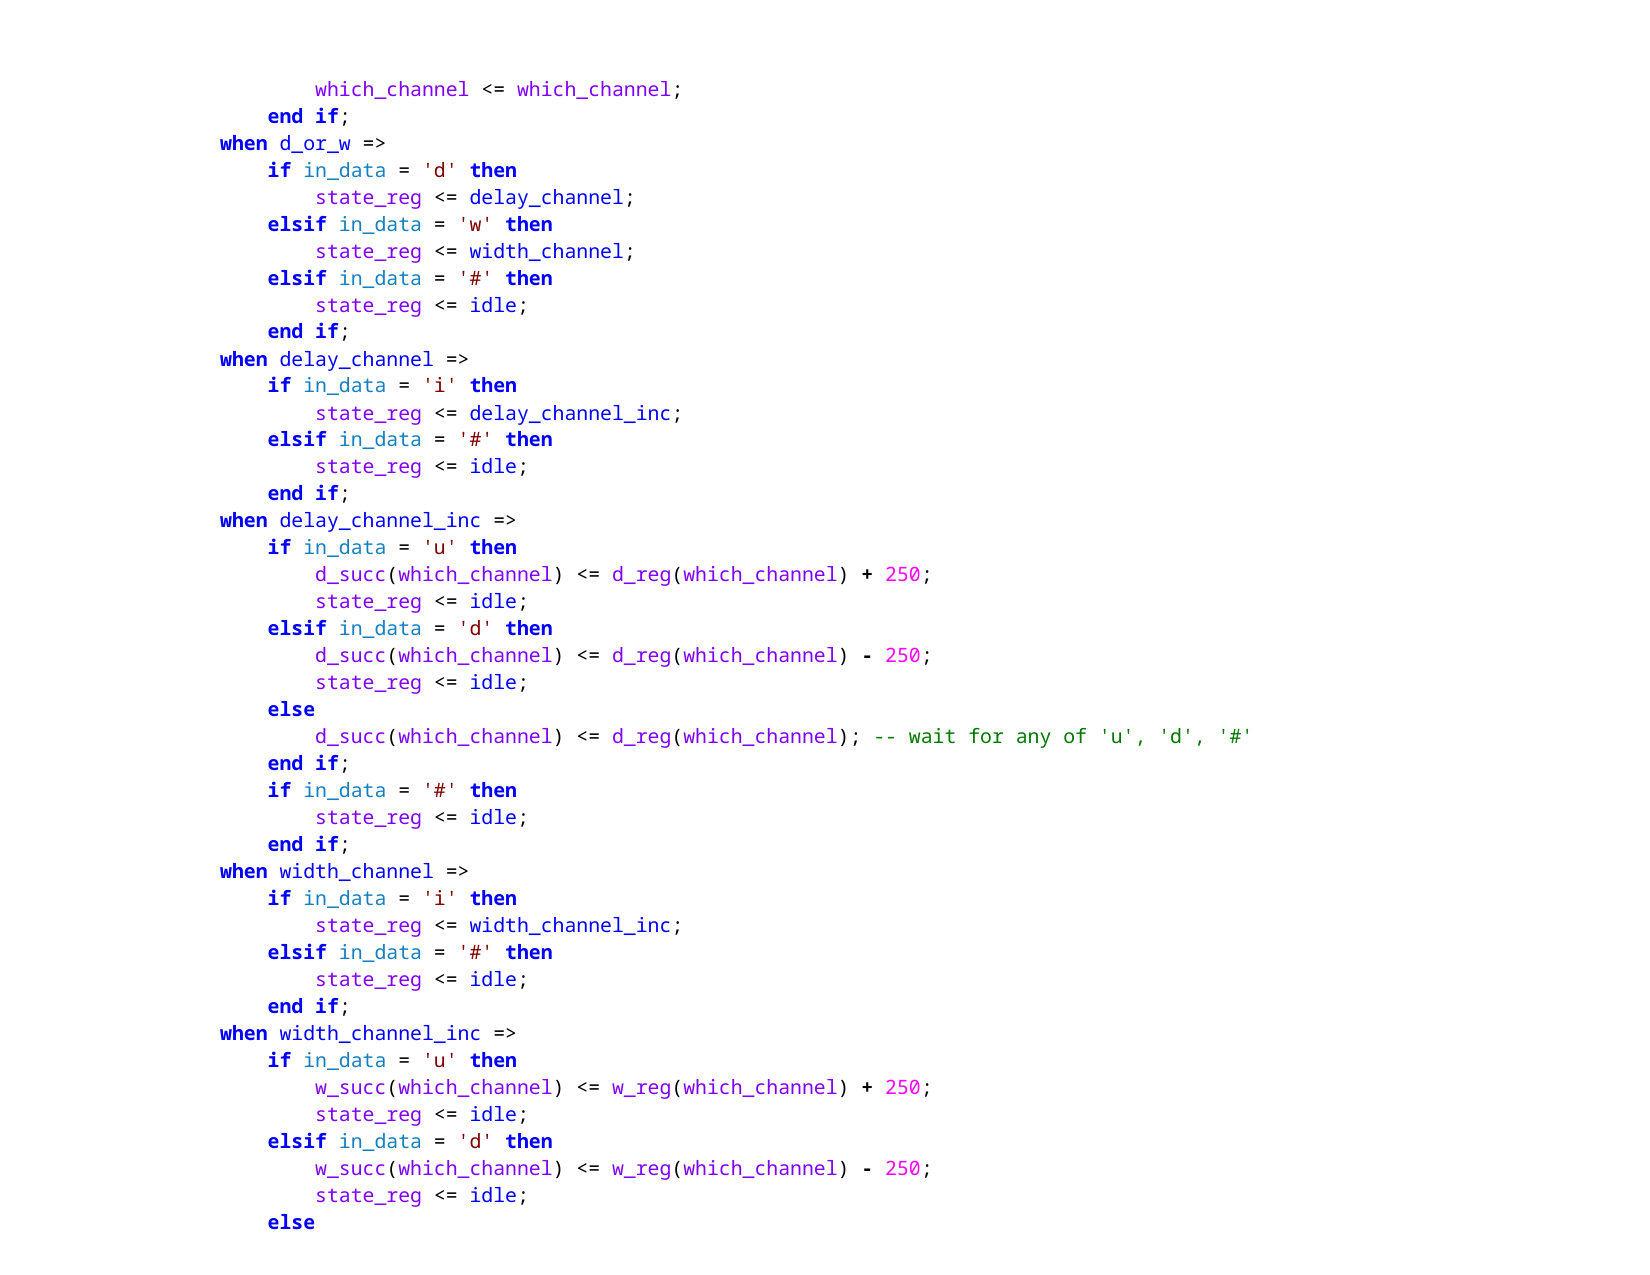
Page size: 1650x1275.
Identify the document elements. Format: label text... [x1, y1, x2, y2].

text when delay_channel => [30, 345, 1620, 372]
text elsif in_data = 'w' then [30, 210, 1620, 237]
text elsif in_data = '#' then [30, 938, 1620, 965]
text d_succ(which_channel) <= d_reg(which_channel) + 250; [30, 561, 1620, 588]
text state_reg <= delay_channel_inc; [30, 399, 1620, 426]
text end if; [30, 318, 1620, 345]
text state_reg <= idle; [30, 1181, 1620, 1208]
text state_reg <= idle; [30, 803, 1620, 830]
text elsif in_data = 'd' then [30, 614, 1620, 642]
text state_reg <= idle; [30, 965, 1620, 992]
text state_reg <= idle; [30, 588, 1620, 614]
text end if; [30, 992, 1620, 1019]
text state_reg <= width_channel_inc; [30, 911, 1620, 938]
text w_succ(which_channel) <= w_reg(which_channel) + 250; [30, 1073, 1620, 1100]
text else [30, 696, 1620, 722]
text end if; [30, 102, 1620, 129]
text which_channel <= which_channel; [30, 75, 1620, 102]
text w_succ(which_channel) <= w_reg(which_channel) - 250; [30, 1154, 1620, 1181]
text state_reg <= idle; [30, 1100, 1620, 1127]
text end if; [30, 480, 1620, 507]
text d_succ(which_channel) <= d_reg(which_channel) - 250; [30, 642, 1620, 668]
text if in_data = 'i' then [30, 884, 1620, 911]
text if in_data = 'i' then [30, 372, 1620, 399]
text d_succ(which_channel) <= d_reg(which_channel); -- wait for any of 'u', 'd', '#' [30, 722, 1620, 749]
text elsif in_data = '#' then [30, 426, 1620, 453]
text elsif in_data = '#' then [30, 264, 1620, 291]
text elsif in_data = 'd' then [30, 1127, 1620, 1154]
text state_reg <= idle; [30, 291, 1620, 318]
text state_reg <= idle; [30, 453, 1620, 480]
text end if; [30, 749, 1620, 776]
text when d_or_w => [30, 129, 1620, 156]
text state_reg <= delay_channel; [30, 183, 1620, 210]
text if in_data = '#' then [30, 776, 1620, 803]
text state_reg <= idle; [30, 668, 1620, 696]
text if in_data = 'u' then [30, 534, 1620, 561]
text when delay_channel_inc => [30, 507, 1620, 534]
text end if; [30, 830, 1620, 857]
text if in_data = 'u' then [30, 1046, 1620, 1073]
text else [30, 1208, 1620, 1235]
text state_reg <= width_channel; [30, 237, 1620, 264]
text when width_channel_inc => [30, 1019, 1620, 1046]
text when width_channel => [30, 857, 1620, 884]
text if in_data = 'd' then [30, 156, 1620, 183]
